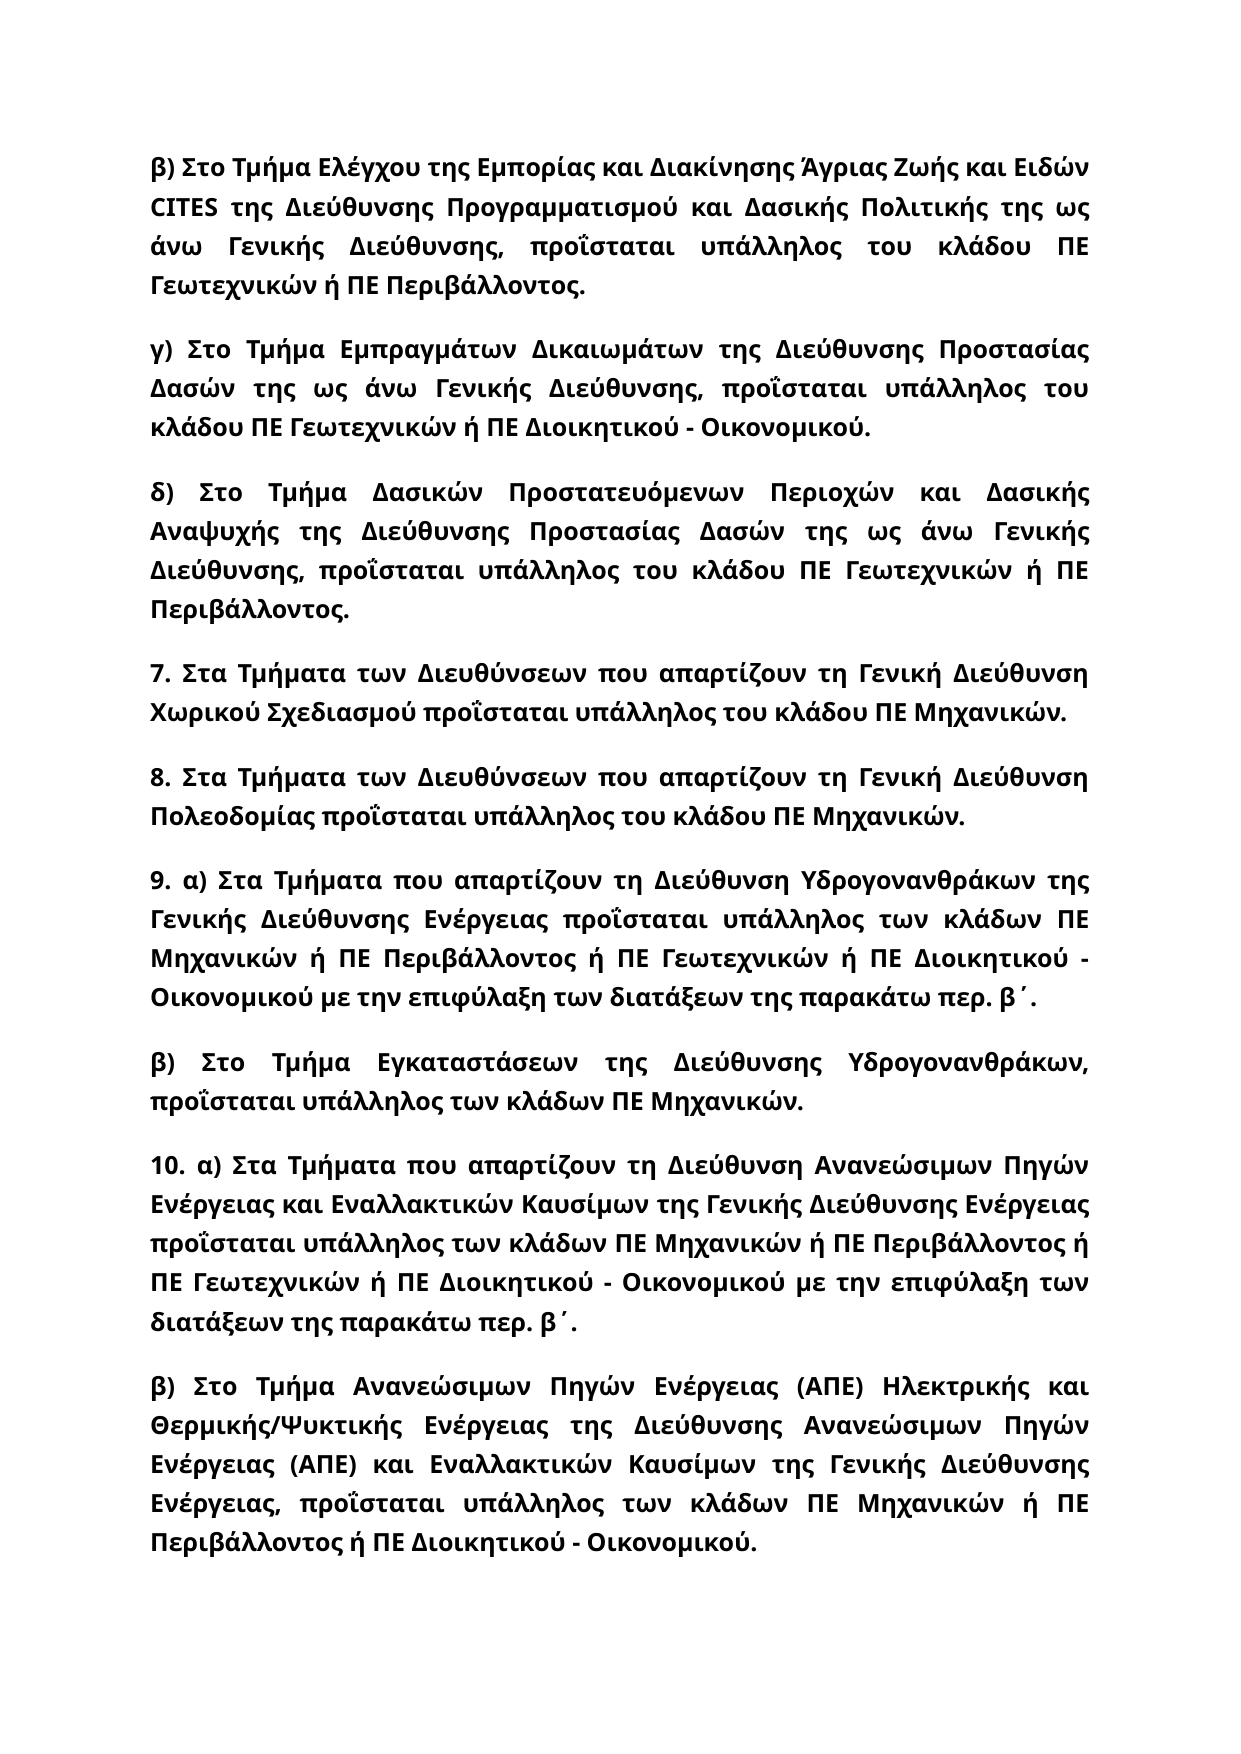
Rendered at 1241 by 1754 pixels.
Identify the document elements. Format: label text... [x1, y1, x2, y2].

text 10. α) Στα Τμήματα που απαρτίζουν τη Διεύθυνση Ανανεώσιμων Πηγών Ενέργειας και Εναλλακτικών Καυσίμων της Γενικής Διεύθυνσης Ενέργειας προΐσταται υπάλληλος των κλάδων ΠΕ Μηχανικών ή ΠΕ Περιβάλλοντος ή ΠΕ Γεωτεχνικών ή ΠΕ Διοικητικού - Οικονομικού με την επιφύλαξη των διατάξεων της παρακάτω περ. β΄. [150, 1147, 1090, 1338]
text β) Στο Τμήμα Ελέγχου της Εμπορίας και Διακίνησης Άγριας Ζωής και Ειδών CITES της Διεύθυνσης Προγραμματισμού και Δασικής Πολιτικής της ως άνω Γενικής Διεύθυνσης, προΐσταται υπάλληλος του κλάδου ΠΕ Γεωτεχνικών ή ΠΕ Περιβάλλοντος. [150, 150, 1090, 302]
text 9. α) Στα Τμήματα που απαρτίζουν τη Διεύθυνση Υδρογονανθράκων της Γενικής Διεύθυνσης Ενέργειας προΐσταται υπάλληλος των κλάδων ΠΕ Μηχανικών ή ΠΕ Περιβάλλοντος ή ΠΕ Γεωτεχνικών ή ΠΕ Διοικητικού - Οικονομικού με την επιφύλαξη των διατάξεων της παρακάτω περ. β΄. [150, 862, 1090, 1014]
text δ) Στο Τμήμα Δασικών Προστατευόμενων Περιοχών και Δασικής Αναψυχής της Διεύθυνσης Προστασίας Δασών της ως άνω Γενικής Διεύθυνσης, προΐσταται υπάλληλος του κλάδου ΠΕ Γεωτεχνικών ή ΠΕ Περιβάλλοντος. [150, 474, 1090, 626]
text β) Στο Τμήμα Ανανεώσιμων Πηγών Ενέργειας (ΑΠΕ) Ηλεκτρικής και Θερμικής/Ψυκτικής Ενέργειας της Διεύθυνσης Ανανεώσιμων Πηγών Ενέργειας (ΑΠΕ) και Εναλλακτικών Καυσίμων της Γενικής Διεύθυνσης Ενέργειας, προΐσταται υπάλληλος των κλάδων ΠΕ Μηχανικών ή ΠΕ Περιβάλλοντος ή ΠΕ Διοικητικού - Οικονομικού. [150, 1368, 1090, 1559]
text 8. Στα Τμήματα των Διευθύνσεων που απαρτίζουν τη Γενική Διεύθυνση Πολεοδομίας προΐσταται υπάλληλος του κλάδου ΠΕ Μηχανικών. [150, 759, 1090, 832]
text β) Στο Τμήμα Εγκαταστάσεων της Διεύθυνσης Υδρογονανθράκων, προΐσταται υπάλληλος των κλάδων ΠΕ Μηχανικών. [150, 1044, 1090, 1117]
text γ) Στο Τμήμα Εμπραγμάτων Δικαιωμάτων της Διεύθυνσης Προστασίας Δασών της ως άνω Γενικής Διεύθυνσης, προΐσταται υπάλληλος του κλάδου ΠΕ Γεωτεχνικών ή ΠΕ Διοικητικού - Οικονομικού. [150, 332, 1090, 444]
text 7. Στα Τμήματα των Διευθύνσεων που απαρτίζουν τη Γενική Διεύθυνση Χωρικού Σχεδιασμού προΐσταται υπάλληλος του κλάδου ΠΕ Μηχανικών. [150, 656, 1090, 729]
